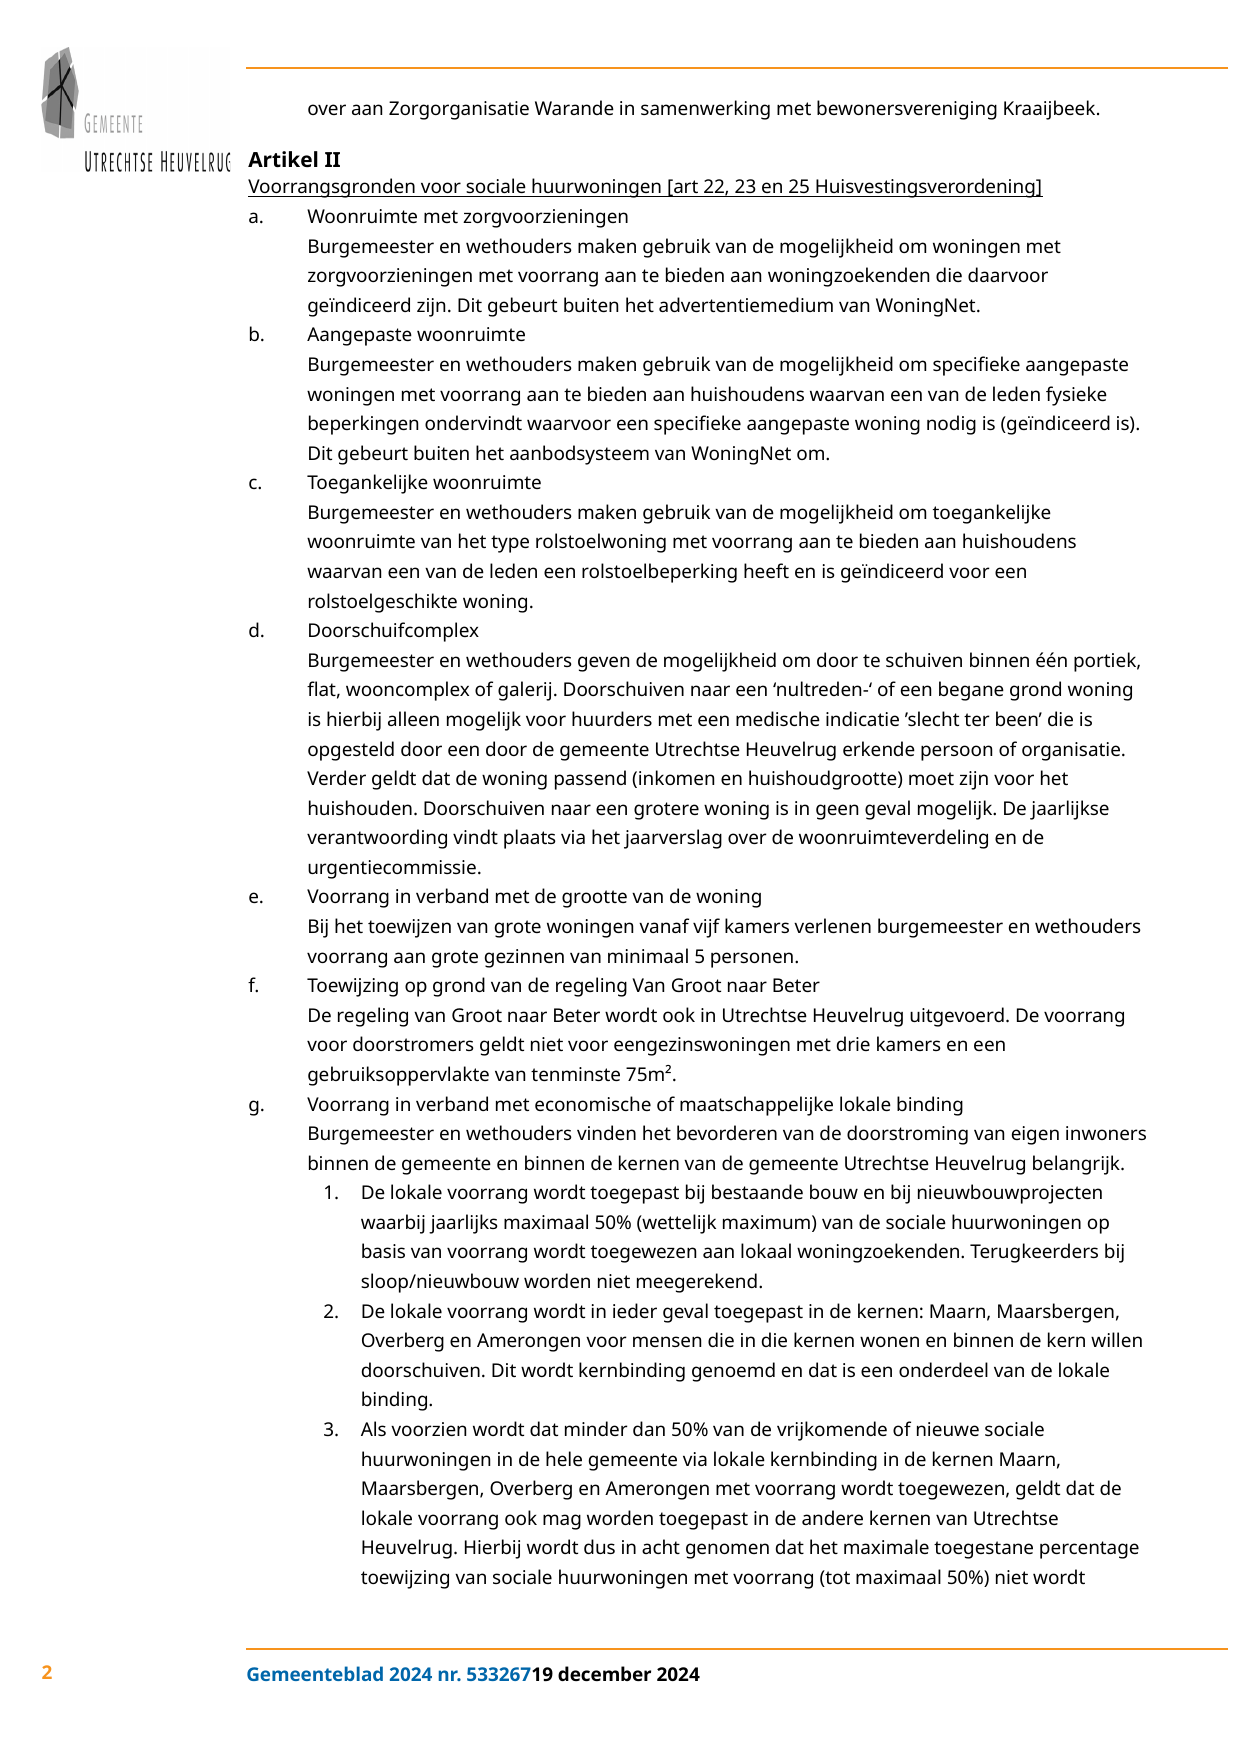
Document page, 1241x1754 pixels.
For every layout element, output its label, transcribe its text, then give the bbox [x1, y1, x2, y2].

list Toewijzing op grond van de regeling Van Groot naar Beter [248, 972, 1152, 998]
list De lokale voorrang wordt toegepast bij bestaande bouw en bij nieuwbouwprojecten waarbij jaarlijks maximaal 50% (wettelijk maximum) van de sociale huurwoningen op basis van voorrang wordt toegewezen aan lokaal woningzoekenden. Terugkeerders bij sloop/nieuwbouw worden niet meegerekend. [323, 1179, 1152, 1294]
list Bij het toewijzen van grote woningen vanaf vijf kamers verlenen burgemeester en wethouders voorrang aan grote gezinnen van minimaal 5 personen. [248, 913, 1152, 968]
list Burgemeester en wethouders vinden het bevorderen van de doorstroming van eigen inwoners binnen de gemeente en binnen de kernen van de gemeente Utrechtse Heuvelrug belangrijk. [248, 1120, 1152, 1176]
list Burgemeester en wethouders geven de mogelijkheid om door te schuiven binnen één portiek, flat, wooncomplex of galerij. Doorschuiven naar een ‘nultreden-‘ of een begane grond woning is hierbij alleen mogelijk voor huurders met een medische indicatie ’slecht ter been’ die is opgesteld door een door de gemeente Utrechtse Heuvelrug erkende persoon of organisatie. Verder geldt dat de woning passend (inkomen en huishoudgrootte) moet zijn voor het huishouden. Doorschuiven naar een grotere woning is in geen geval mogelijk. De jaarlijkse verantwoording vindt plaats via het jaarverslag over de woonruimteverdeling en de urgentiecommissie. [248, 647, 1152, 880]
list Als voorzien wordt dat minder dan 50% van de vrijkomende of nieuwe sociale huurwoningen in de hele gemeente via lokale kernbinding in de kernen Maarn, Maarsbergen, Overberg en Amerongen met voorrang wordt toegewezen, geldt dat de lokale voorrang ook mag worden toegepast in de andere kernen van Utrechtse Heuvelrug. Hierbij wordt dus in acht genomen dat het maximale toegestane percentage toewijzing van sociale huurwoningen met voorrang (tot maximaal 50%) niet wordt [323, 1416, 1152, 1590]
list Aangepaste woonruimte [248, 322, 1152, 347]
list De regeling van Groot naar Beter wordt ook in Utrechtse Heuvelrug uitgevoerd. De voorrang voor doorstromers geldt niet voor eengezinswoningen met drie kamers en een gebruiksoppervlakte van tenminste 75m². [248, 1002, 1152, 1087]
list Voorrang in verband met economische of maatschappelijke lokale binding [248, 1091, 1152, 1116]
list over aan Zorgorganisatie Warande in samenwerking met bewonersvereniging Kraaijbeek. [248, 95, 1152, 121]
text Voorrangsgronden voor sociale huurwoningen [art 22, 23 en 25 Huisvestingsverordening] [248, 174, 1152, 199]
list De lokale voorrang wordt in ieder geval toegepast in de kernen: Maarn, Maarsbergen, Overberg en Amerongen voor mensen die in die kernen wonen en binnen de kern willen doorschuiven. Dit wordt kernbinding genoemd en dat is een onderdeel van de lokale binding. [323, 1298, 1152, 1412]
list Voorrang in verband met de grootte van de woning [248, 884, 1152, 909]
list Burgemeester en wethouders maken gebruik van de mogelijkheid om toegankelijke woonruimte van het type rolstoelwoning met voorrang aan te bieden aan huishoudens waarvan een van de leden een rolstoelbeperking heeft en is geïndiceerd voor een rolstoelgeschikte woning. [248, 499, 1152, 613]
picture [41, 47, 231, 172]
list Burgemeester en wethouders maken gebruik van de mogelijkheid om woningen met zorgvoorzieningen met voorrang aan te bieden aan woningzoekenden die daarvoor geïndiceerd zijn. Dit gebeurt buiten het advertentiemedium van WoningNet. [248, 233, 1152, 318]
list Woonruimte met zorgvoorzieningen [248, 203, 1152, 229]
text Artikel II [248, 145, 1152, 174]
list Burgemeester en wethouders maken gebruik van de mogelijkheid om specifieke aangepaste woningen met voorrang aan te bieden aan huishoudens waarvan een van de leden fysieke beperkingen ondervindt waarvoor een specifieke aangepaste woning nodig is (geïndiceerd is). Dit gebeurt buiten het aanbodsysteem van WoningNet om. [248, 351, 1152, 466]
list Toegankelijke woonruimte [248, 469, 1152, 495]
list Doorschuifcomplex [248, 617, 1152, 643]
